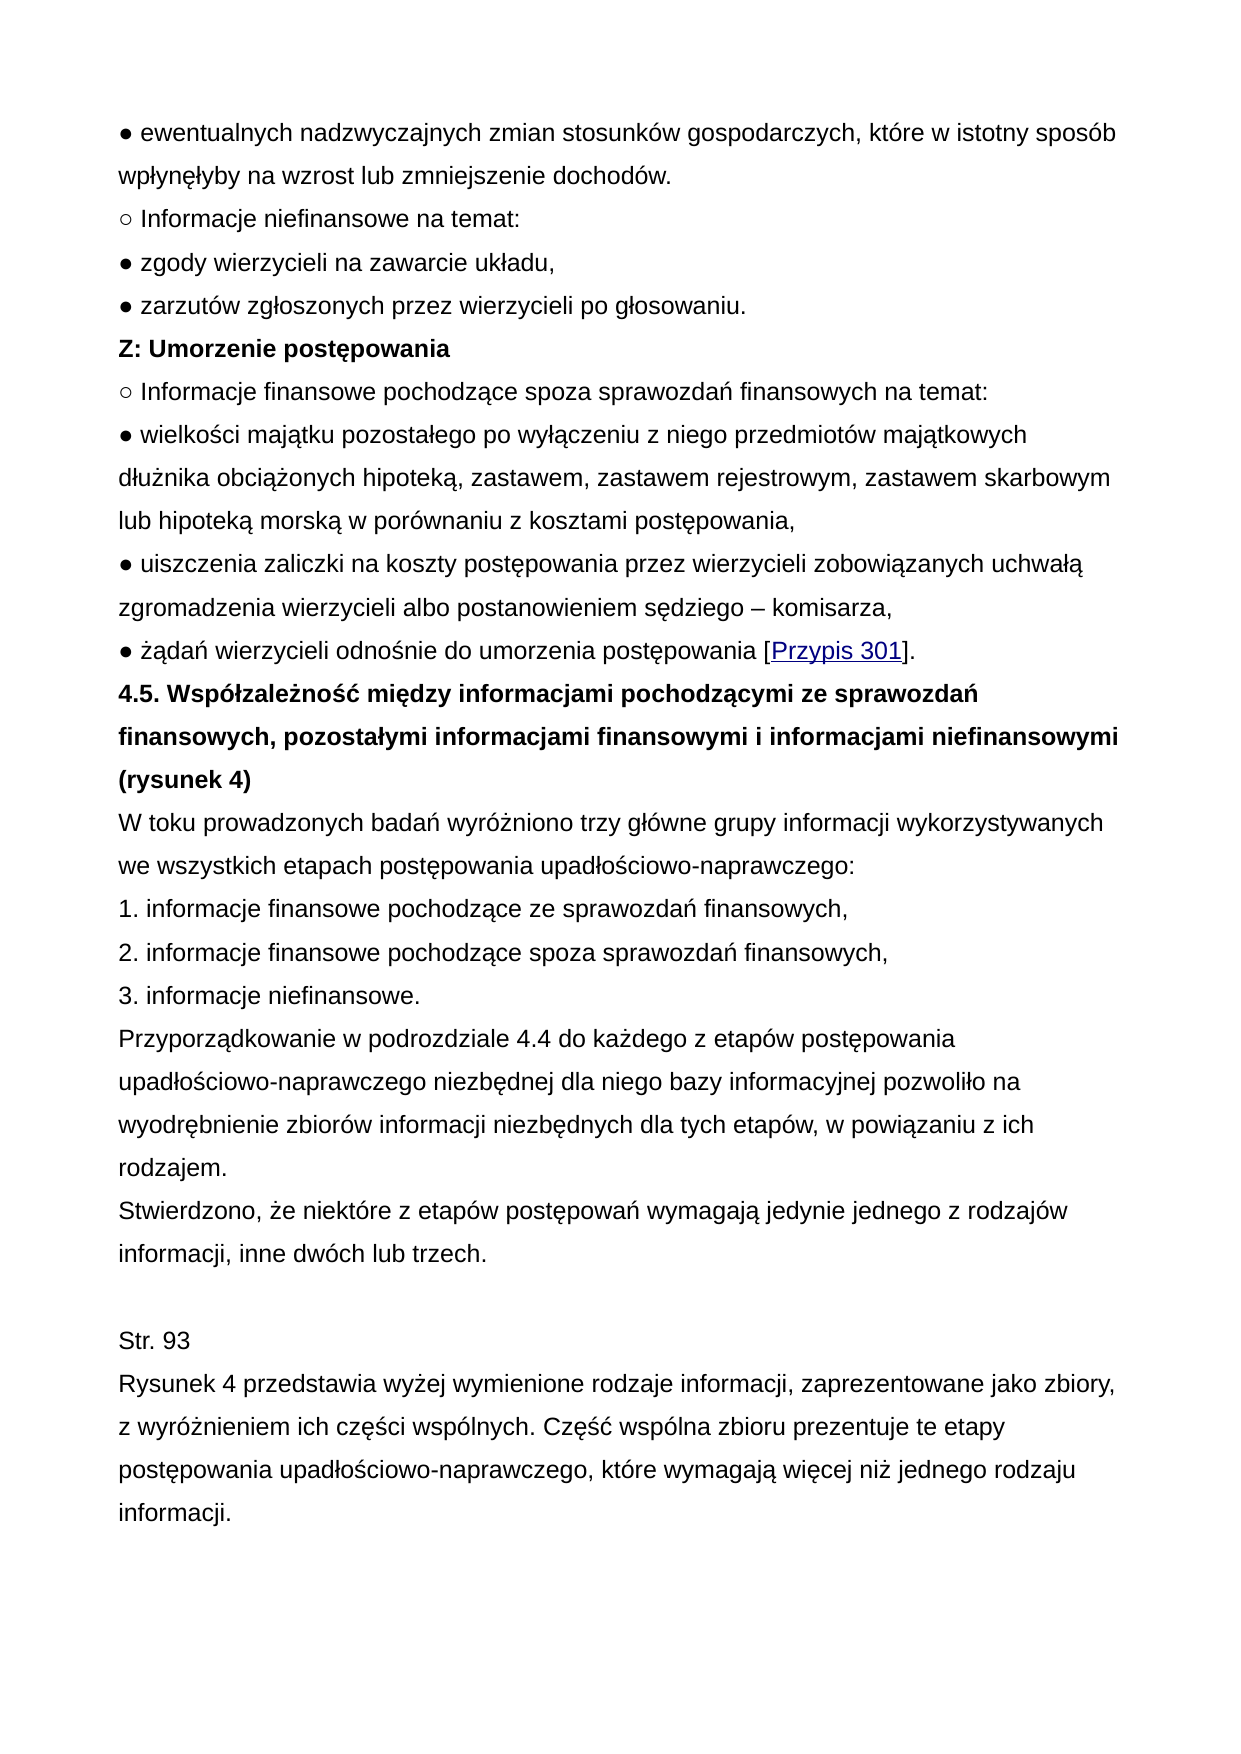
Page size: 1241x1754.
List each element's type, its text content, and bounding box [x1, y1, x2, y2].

text 3. informacje niefinansowe. [118, 981, 1122, 1009]
text 1. informacje finansowe pochodzące ze sprawozdań finansowych, [118, 894, 1122, 923]
text Rysunek 4 przedstawia wyżej wymienione rodzaje informacji, zaprezentowane jako zbiory, z wyróżnieniem ich części wspólnych. Część wspólna zbioru prezentuje te etapy postępowania upadłościowo-naprawczego, które wymagają więcej niż jednego rodzaju informacji. [118, 1369, 1122, 1527]
text Z: Umorzenie postępowania [118, 334, 1122, 362]
text Str. 93 [118, 1326, 1122, 1354]
text ● uiszczenia zaliczki na koszty postępowania przez wierzycieli zobowiązanych uchwałą zgromadzenia wierzycieli albo postanowieniem sędziego – komisarza, [118, 549, 1122, 621]
text Stwierdzono, że niektóre z etapów postępowań wymagają jedynie jednego z rodzajów informacji, inne dwóch lub trzech. [118, 1196, 1122, 1268]
text ○ Informacje finansowe pochodzące spoza sprawozdań finansowych na temat: [118, 377, 1122, 406]
text 2. informacje finansowe pochodzące spoza sprawozdań finansowych, [118, 937, 1122, 966]
text W toku prowadzonych badań wyróżniono trzy główne grupy informacji wykorzystywanych we wszystkich etapach postępowania upadłościowo-naprawczego: [118, 808, 1122, 880]
text ● zgody wierzycieli na zawarcie układu, [118, 247, 1122, 276]
text ● ewentualnych nadzwyczajnych zmian stosunków gospodarczych, które w istotny sposób wpłynęłyby na wzrost lub zmniejszenie dochodów. [118, 118, 1122, 190]
subtitle 4.5. Współzależność między informacjami pochodzącymi ze sprawozdań finansowych, pozostałymi informacjami finansowymi i informacjami niefinansowymi (rysunek 4) [118, 679, 1122, 794]
text ● zarzutów zgłoszonych przez wierzycieli po głosowaniu. [118, 291, 1122, 319]
text Przyporządkowanie w podrozdziale 4.4 do każdego z etapów postępowania upadłościowo-naprawczego niezbędnej dla niego bazy informacyjnej pozwoliło na wyodrębnienie zbiorów informacji niezbędnych dla tych etapów, w powiązaniu z ich rodzajem. [118, 1024, 1122, 1182]
text ● żądań wierzycieli odnośnie do umorzenia postępowania [Przypis 301]. [118, 636, 1122, 664]
text ● wielkości majątku pozostałego po wyłączeniu z niego przedmiotów majątkowych dłużnika obciążonych hipoteką, zastawem, zastawem rejestrowym, zastawem skarbowym lub hipoteką morską w porównaniu z kosztami postępowania, [118, 420, 1122, 535]
text ○ Informacje niefinansowe na temat: [118, 204, 1122, 233]
